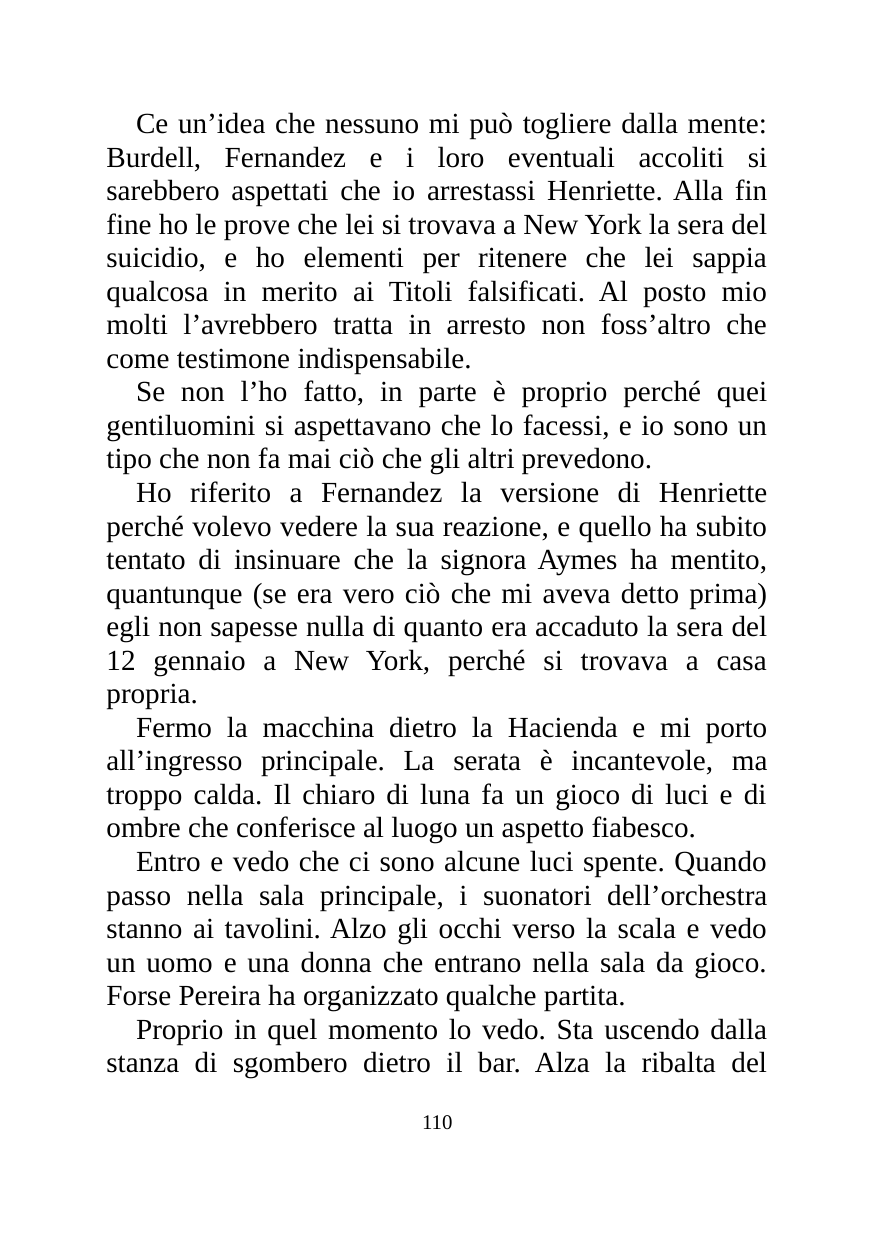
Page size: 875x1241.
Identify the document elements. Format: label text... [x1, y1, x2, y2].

text Fermo la macchina dietro la Hacienda e mi porto all’ingresso principale. La serata è incantevole, ma troppo calda. Il chiaro di luna fa un gioco di luci e di ombre che conferisce al luogo un aspetto fiabesco. [106, 710, 768, 844]
text Se non l’ho fatto, in parte è proprio perché quei gentiluomini si aspettavano che lo facessi, e io sono un tipo che non fa mai ciò che gli altri prevedono. [106, 374, 768, 475]
text Ce un’idea che nessuno mi può togliere dalla mente: Burdell, Fernandez e i loro eventuali accoliti si sarebbero aspettati che io arrestassi Henriette. Alla fin fine ho le prove che lei si trovava a New York la sera del suicidio, e ho elementi per ritenere che lei sappia qualcosa in merito ai Titoli falsificati. Al posto mio molti l’avrebbero tratta in arresto non foss’altro che come testimone indispensabile. [106, 106, 768, 374]
text Entro e vedo che ci sono alcune luci spente. Quando passo nella sala principale, i suonatori dell’orchestra stanno ai tavolini. Alzo gli occhi verso la scala e vedo un uomo e una donna che entrano nella sala da gioco. Forse Pereira ha organizzato qualche partita. [106, 844, 768, 1012]
text Ho riferito a Fernandez la versione di Henriette perché volevo vedere la sua reazione, e quello ha subito tentato di insinuare che la signora Aymes ha mentito, quantunque (se era vero ciò che mi aveva detto prima) egli non sapesse nulla di quanto era accaduto la sera del 12 gennaio a New York, perché si trovava a casa propria. [106, 475, 768, 710]
text Proprio in quel momento lo vedo. Sta uscendo dalla stanza di sgombero dietro il bar. Alza la ribalta del [106, 1012, 768, 1079]
